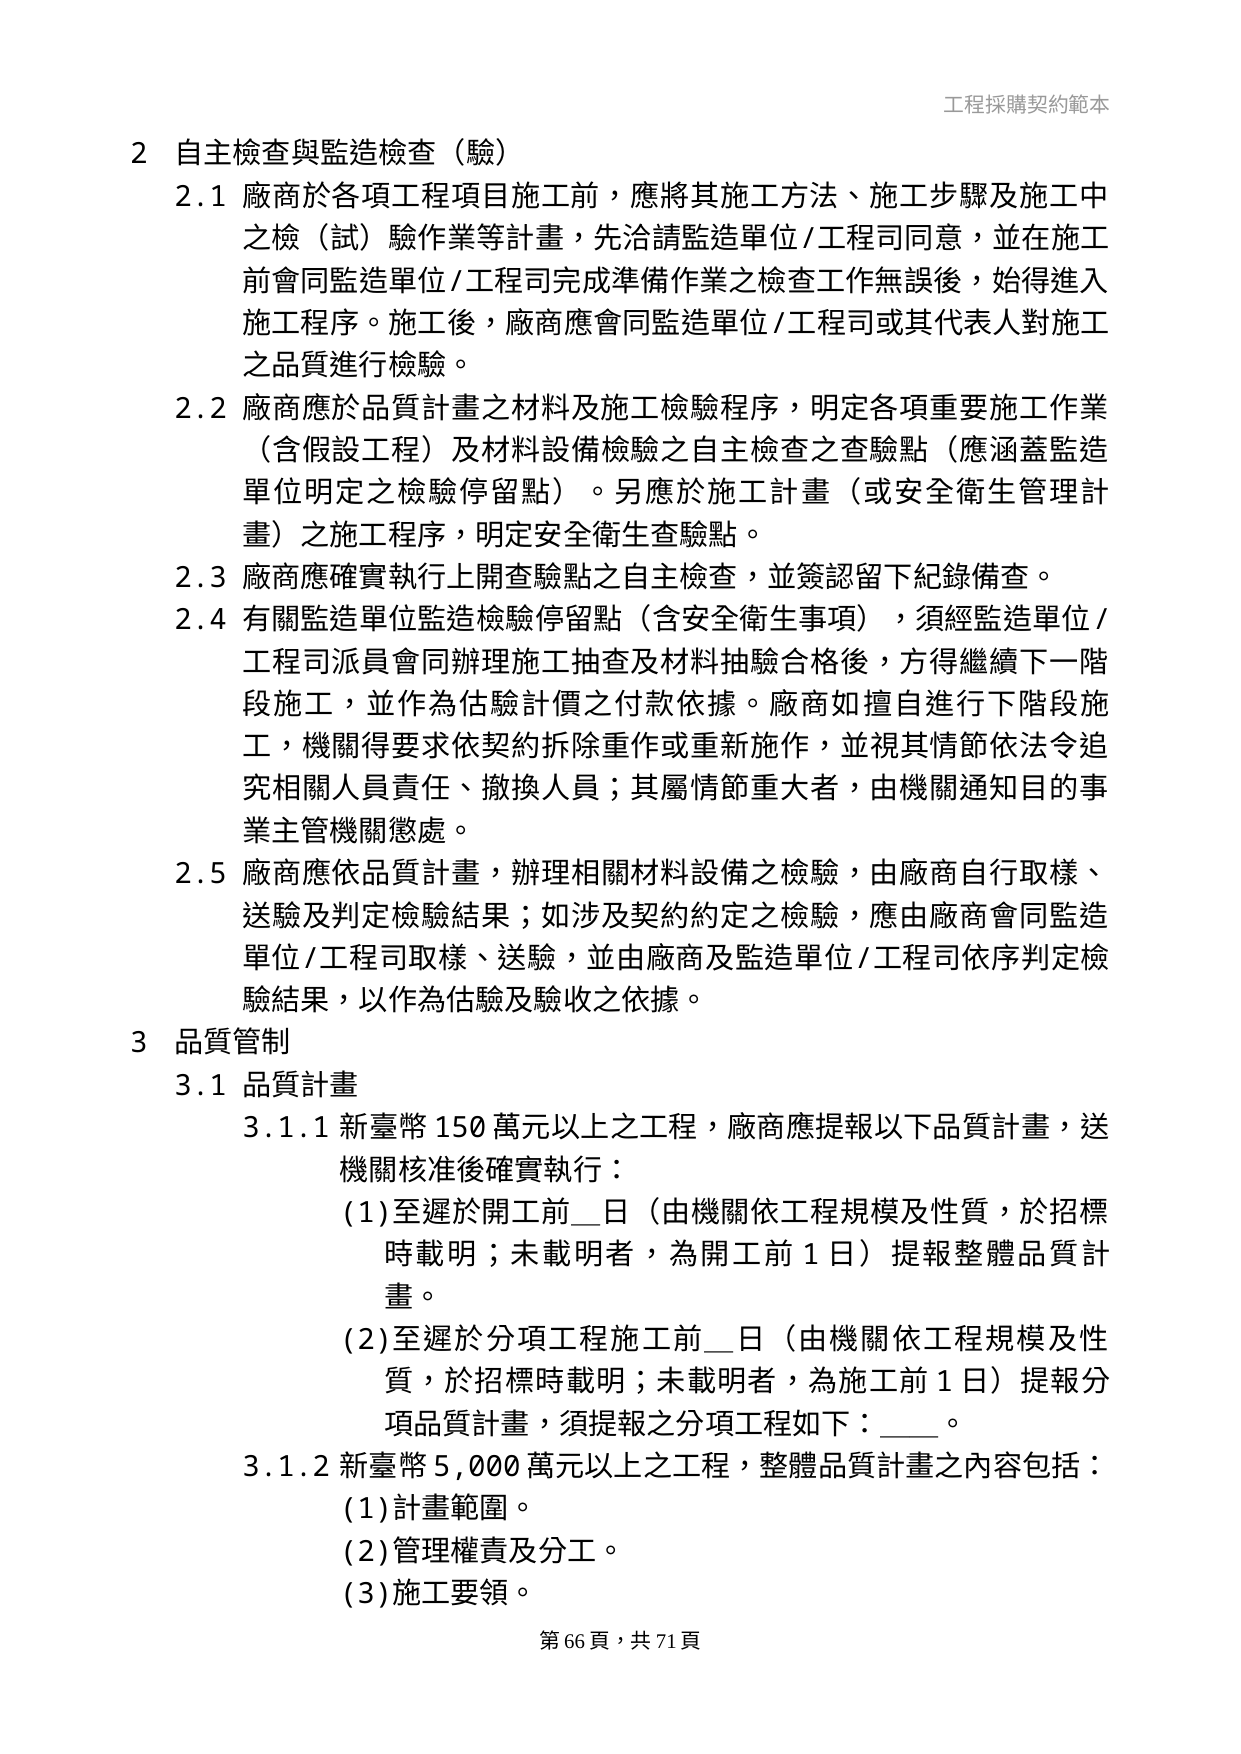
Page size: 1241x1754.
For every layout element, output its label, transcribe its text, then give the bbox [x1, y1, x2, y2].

list 至遲於分項工程施工前＿日（由機關依工程規模及性質，於招標時載明；未載明者，為施工前1日）提報分項品質計畫，須提報之分項工程如下：＿＿。 [339, 1316, 1110, 1443]
list 廠商於各項工程項目施工前，應將其施工方法、施工步驟及施工中之檢（試）驗作業等計畫，先洽請監造單位/工程司同意，並在施工前會同監造單位/工程司完成準備作業之檢查工作無誤後，始得進入施工程序。施工後，廠商應會同監造單位/工程司或其代表人對施工之品質進行檢驗。 [174, 172, 1110, 384]
list 至遲於開工前＿日（由機關依工程規模及性質，於招標時載明；未載明者，為開工前1日）提報整體品質計畫。 [339, 1188, 1110, 1316]
list 新臺幣5,000萬元以上之工程，整體品質計畫之內容包括： [242, 1443, 1110, 1485]
list 廠商應於品質計畫之材料及施工檢驗程序，明定各項重要施工作業（含假設工程）及材料設備檢驗之自主檢查之查驗點（應涵蓋監造單位明定之檢驗停留點）。另應於施工計畫（或安全衛生管理計畫）之施工程序，明定安全衛生查驗點。 [174, 384, 1110, 553]
list 管理權責及分工。 [339, 1527, 1110, 1570]
list 新臺幣150萬元以上之工程，廠商應提報以下品質計畫，送機關核准後確實執行： [242, 1104, 1110, 1188]
list 品質管制 [130, 1019, 1110, 1061]
list 有關監造單位監造檢驗停留點（含安全衛生事項），須經監造單位/工程司派員會同辦理施工抽查及材料抽驗合格後，方得繼續下一階段施工，並作為估驗計價之付款依據。廠商如擅自進行下階段施工，機關得要求依契約拆除重作或重新施作，並視其情節依法令追究相關人員責任、撤換人員；其屬情節重大者，由機關通知目的事業主管機關懲處。 [174, 596, 1110, 850]
list 自主檢查與監造檢查（驗） [130, 130, 1110, 172]
list 施工要領。 [339, 1570, 1110, 1612]
list 品質計畫 [174, 1061, 1110, 1104]
list 廠商應依品質計畫，辦理相關材料設備之檢驗，由廠商自行取樣、送驗及判定檢驗結果；如涉及契約約定之檢驗，應由廠商會同監造單位/工程司取樣、送驗，並由廠商及監造單位/工程司依序判定檢驗結果，以作為估驗及驗收之依據。 [174, 850, 1110, 1019]
list 廠商應確實執行上開查驗點之自主檢查，並簽認留下紀錄備查。 [174, 553, 1110, 596]
list 計畫範圍。 [339, 1485, 1110, 1527]
